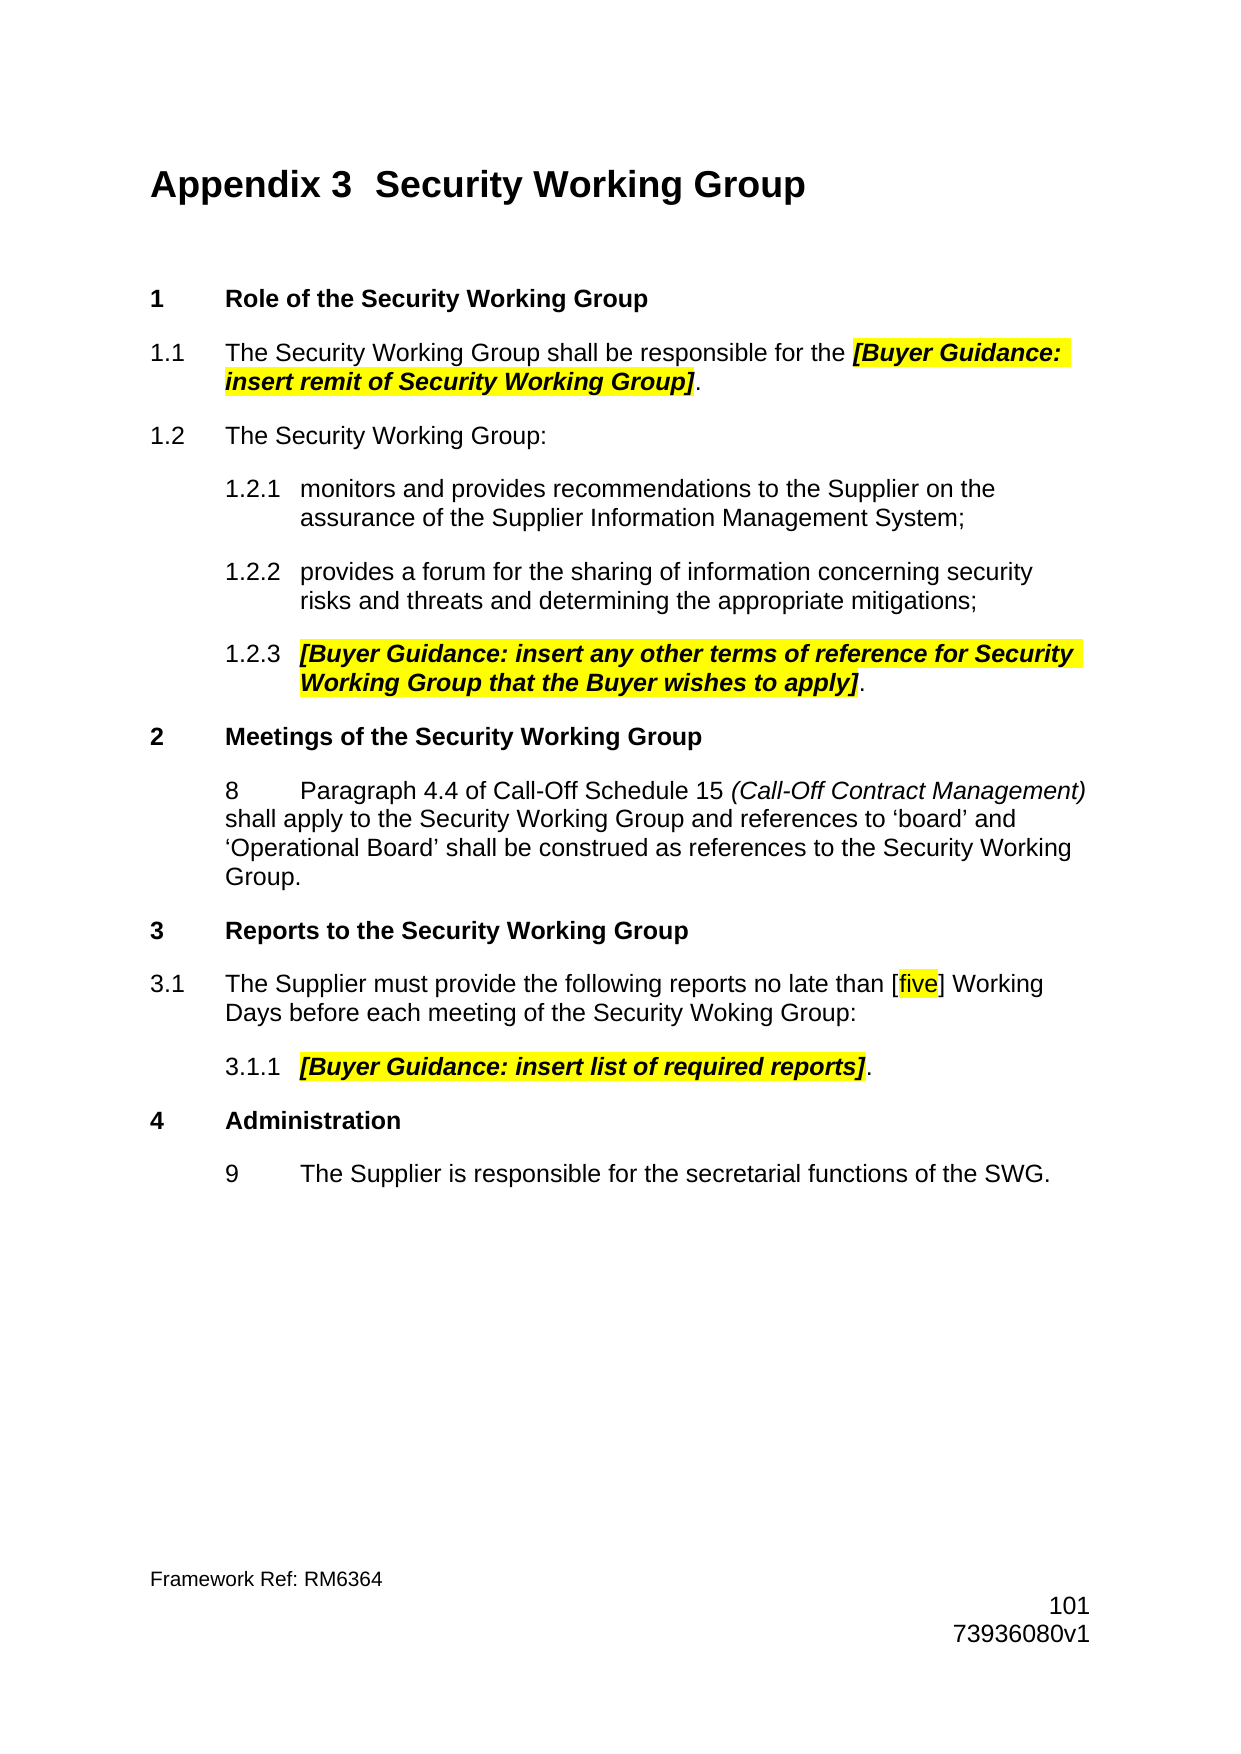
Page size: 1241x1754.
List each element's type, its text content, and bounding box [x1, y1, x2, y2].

list The Supplier must provide the following reports no late than [five] Working Days before each meeting of the Security Woking Group: [150, 969, 1090, 1027]
list Administration [150, 1106, 1090, 1134]
list Security Working Group [150, 162, 1090, 206]
list Meetings of the Security Working Group [150, 722, 1090, 751]
list [Buyer Guidance: insert list of required reports]. [225, 1052, 1090, 1081]
list monitors and provides recommendations to the Supplier on the assurance of the Supplier Information Management System; [225, 474, 1090, 532]
list Role of the Security Working Group [150, 284, 1090, 313]
list Paragraph 4.4 of Call-Off Schedule 15 (Call-Off Contract Management) shall apply to the Security Working Group and references to ‘board’ and ‘Operational Board’ shall be construed as references to the Security Working Group. [225, 776, 1090, 891]
list [Buyer Guidance: insert any other terms of reference for Security Working Group that the Buyer wishes to apply]. [225, 639, 1090, 697]
list The Supplier is responsible for the secretarial functions of the SWG. [225, 1159, 1090, 1188]
list provides a forum for the sharing of information concerning security risks and threats and determining the appropriate mitigations; [225, 557, 1090, 614]
list The Security Working Group: [150, 421, 1090, 449]
list The Security Working Group shall be responsible for the [Buyer Guidance: insert remit of Security Working Group]. [150, 338, 1090, 396]
list Reports to the Security Working Group [150, 916, 1090, 944]
